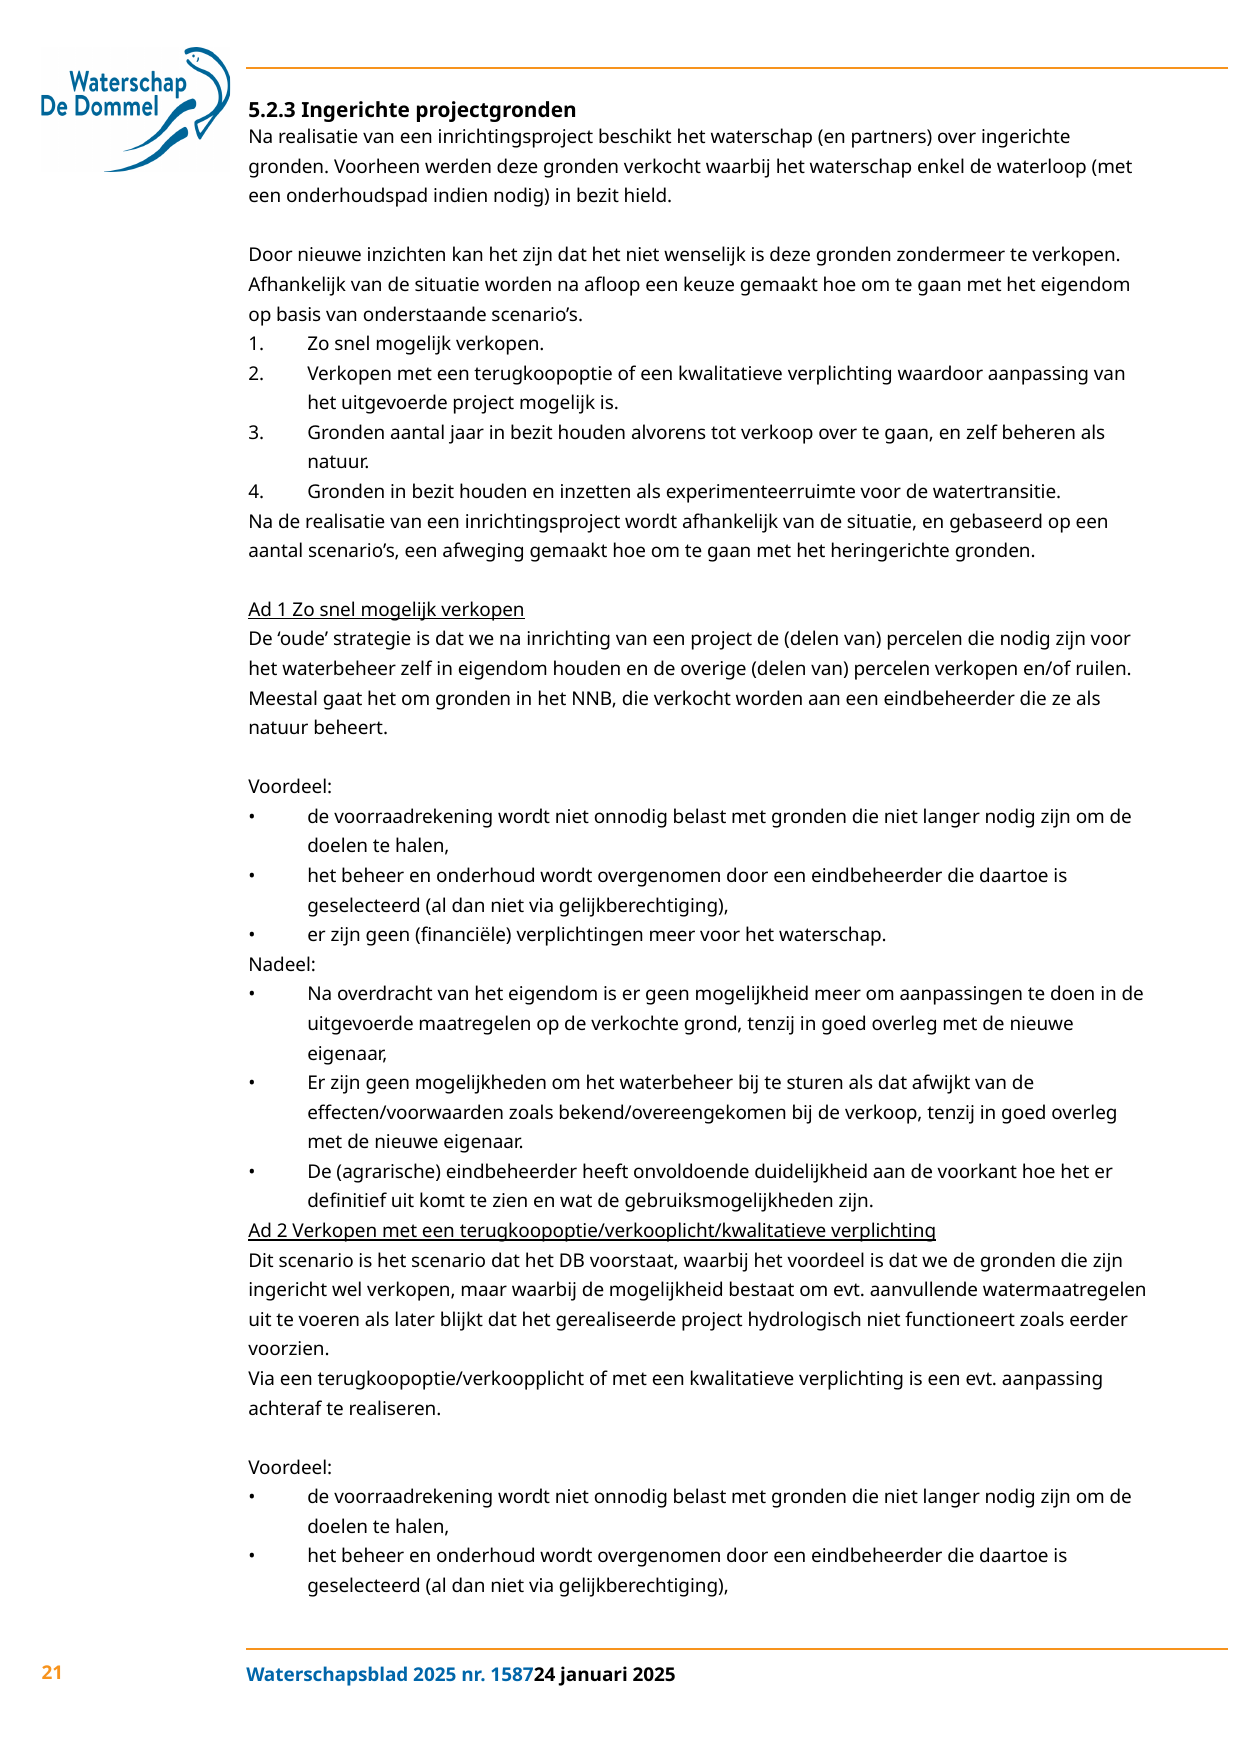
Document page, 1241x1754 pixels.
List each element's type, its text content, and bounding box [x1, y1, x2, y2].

list het beheer en onderhoud wordt overgenomen door een eindbeheerder die daartoe is geselecteerd (al dan niet via gelijkberechtiging), [248, 1543, 1152, 1598]
text Via een terugkoopoptie/verkoopplicht of met een kwalitatieve verplichting is een evt. aanpassing achteraf te realiseren. [248, 1365, 1152, 1421]
picture [45, 99, 51, 111]
list Er zijn geen mogelijkheden om het waterbeheer bij te sturen als dat afwijkt van de effecten/voorwaarden zoals bekend/overeengekomen bij de verkoop, tenzij in goed overleg met de nieuwe eigenaar. [248, 1069, 1152, 1154]
text Voordeel: [248, 1454, 1152, 1480]
list Gronden in bezit houden en inzetten als experimenteerruimte voor de watertransitie. [248, 478, 1152, 504]
picture [41, 47, 231, 172]
text Door nieuwe inzichten kan het zijn dat het niet wenselijk is deze gronden zondermeer te verkopen. Afhankelijk van de situatie worden na afloop een keuze gemaakt hoe om te gaan met het eigendom op basis van onderstaande scenario’s. [248, 242, 1152, 326]
text Ad 2 Verkopen met een terugkoopoptie/verkooplicht/kwalitatieve verplichting [248, 1217, 1152, 1243]
list Na overdracht van het eigendom is er geen mogelijkheid meer om aanpassingen te doen in de uitgevoerde maatregelen op de verkochte grond, tenzij in goed overleg met de nieuwe eigenaar, [248, 981, 1152, 1066]
text Ad 1 Zo snel mogelijk verkopen [248, 596, 1152, 622]
list Zo snel mogelijk verkopen. [248, 330, 1152, 356]
picture [204, 47, 231, 76]
text Na realisatie van een inrichtingsproject beschikt het waterschap (en partners) over ingerichte gronden. Voorheen werden deze gronden verkocht waarbij het waterschap enkel de waterloop (met een onderhoudspad indien nodig) in bezit hield. [248, 123, 1152, 208]
list het beheer en onderhoud wordt overgenomen door een eindbeheerder die daartoe is geselecteerd (al dan niet via gelijkberechtiging), [248, 862, 1152, 918]
list De (agrarische) eindbeheerder heeft onvoldoende duidelijkheid aan de voorkant hoe het er definitief uit komt te zien en wat de gebruiksmogelijkheden zijn. [248, 1158, 1152, 1213]
text 5.2.3 Ingerichte projectgronden [248, 95, 1152, 123]
list er zijn geen (financiële) verplichtingen meer voor het waterschap. [248, 921, 1152, 947]
text Dit scenario is het scenario dat het DB voorstaat, waarbij het voordeel is dat we de gronden die zijn ingericht wel verkopen, maar waarbij de mogelijkheid bestaat om evt. aanvullende watermaatregelen uit te voeren als later blijkt dat het gerealiseerde project hydrologisch niet functioneert zoals eerder voorzien. [248, 1247, 1152, 1361]
table_header Na de realisatie van een inrichtingsproject wordt afhankelijk van de situatie, en gebaseerd op een aantal scenario’s, een afweging gemaakt hoe om te gaan met het heringerichte gronden. [248, 508, 1152, 563]
list de voorraadrekening wordt niet onnodig belast met gronden die niet langer nodig zijn om de doelen te halen, [248, 803, 1152, 858]
text Nadeel: [248, 951, 1152, 977]
list de voorraadrekening wordt niet onnodig belast met gronden die niet langer nodig zijn om de doelen te halen, [248, 1483, 1152, 1539]
list Gronden aantal jaar in bezit houden alvorens tot verkoop over te gaan, en zelf beheren als natuur. [248, 419, 1152, 474]
list Verkopen met een terugkoopoptie of een kwalitatieve verplichting waardoor aanpassing van het uitgevoerde project mogelijk is. [248, 360, 1152, 415]
text De ‘oude’ strategie is dat we na inrichting van een project de (delen van) percelen die nodig zijn voor het waterbeheer zelf in eigendom houden en de overige (delen van) percelen verkopen en/of ruilen. Meestal gaat het om gronden in het NNB, die verkocht worden aan een eindbeheerder die ze als natuur beheert. [248, 626, 1152, 740]
text Voordeel: [248, 773, 1152, 799]
picture [198, 118, 210, 131]
